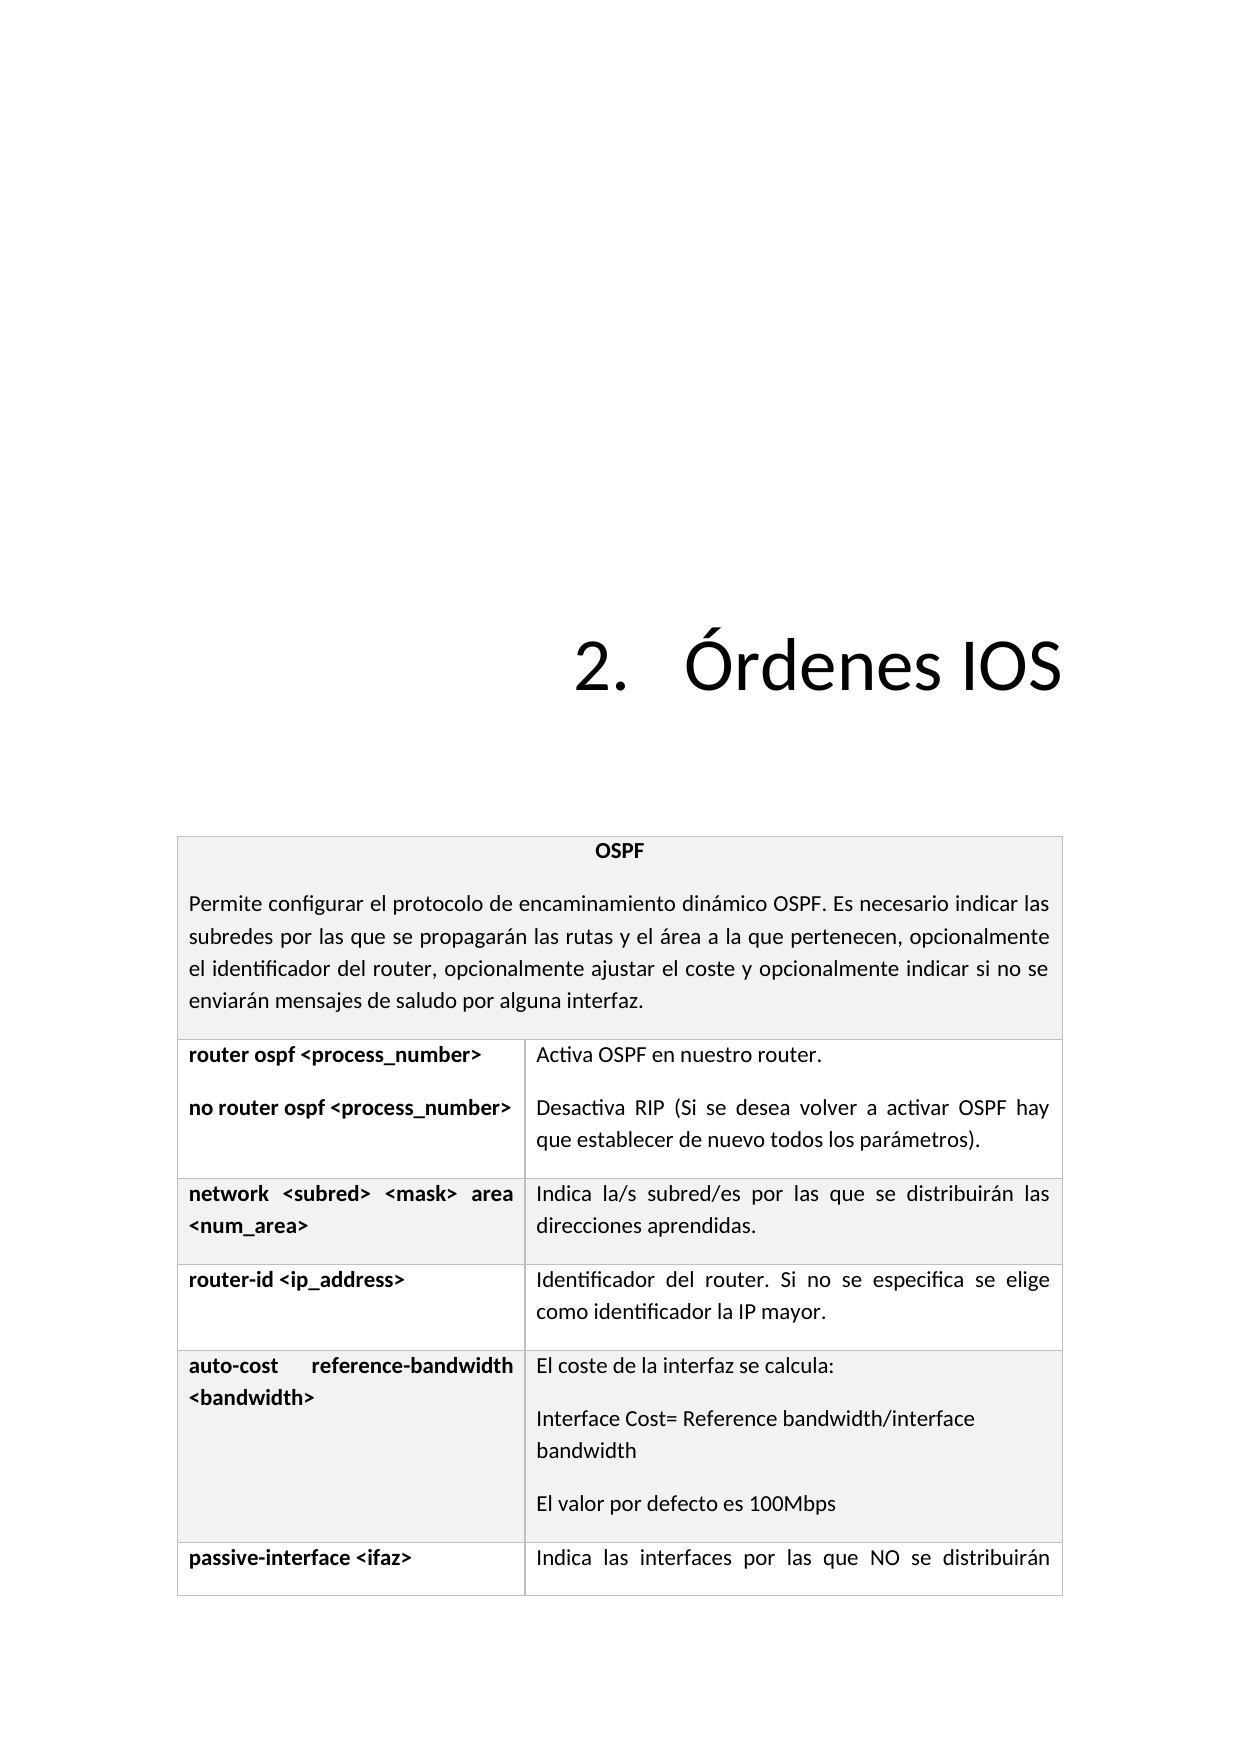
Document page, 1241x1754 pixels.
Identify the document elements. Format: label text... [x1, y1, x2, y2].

table_cell network <subred> <mask> area <num_area> [178, 1179, 524, 1264]
table_cell auto-cost reference-bandwidth <bandwidth> [178, 1351, 524, 1542]
table_cell passive-interface <ifaz> [178, 1543, 524, 1595]
table_cell El coste de la interfaz se calcula: Interface Cost= Reference bandwidth/interface bandwidth El valor por defecto es 100Mbps [526, 1351, 1062, 1542]
table_cell Indica las interfaces por las que NO se distribuirán [526, 1543, 1062, 1595]
table_cell Activa OSPF en nuestro router. Desactiva RIP (Si se desea volver a activar OSPF hay que establecer de nuevo todos los parámetros). [526, 1040, 1062, 1178]
table_cell router ospf <process_number> no router ospf <process_number> [178, 1040, 524, 1178]
subtitle Órdenes IOS [177, 618, 1063, 709]
table_cell Identificador del router. Si no se especifica se elige como identificador la IP mayor. [526, 1265, 1062, 1350]
table_header OSPF Permite configurar el protocolo de encaminamiento dinámico OSPF. Es necesario indicar las subredes por las que se propagarán las rutas y el área a la que pertenecen, opcionalmente el identificador del router, opcionalmente ajustar el coste y opcionalmente indicar si no se enviarán mensajes de saludo por alguna interfaz. [178, 837, 1062, 1039]
table_cell router-id <ip_address> [178, 1265, 524, 1350]
table_cell Indica la/s subred/es por las que se distribuirán las direcciones aprendidas. [526, 1179, 1062, 1264]
